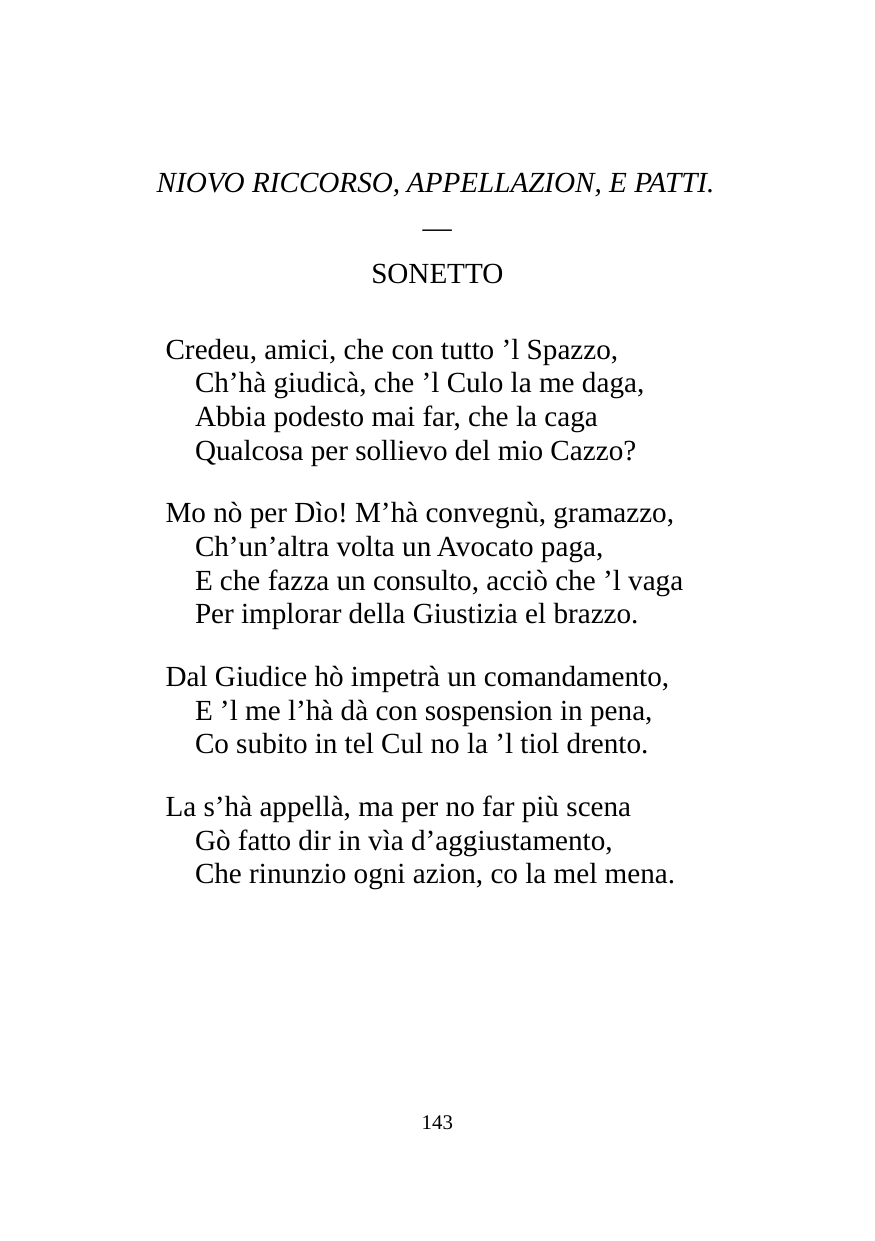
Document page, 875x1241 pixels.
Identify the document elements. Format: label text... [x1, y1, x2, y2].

subtitle NIOVO RICCORSO, APPELLAZION, E PATTI. [106, 165, 768, 199]
text Dal Giudice hò impetrà un comandamento, E ’l me l’hà dà con sospension in pena, Co subito in tel Cul no la ’l tiol drento. [165, 659, 768, 760]
text La s’hà appellà, ma per no far più scena Gò fatto dir in vìa d’aggiustamento, Che rinunzio ogni azion, co la mel mena. [165, 789, 768, 890]
text — [106, 211, 768, 244]
text SONETTO [106, 257, 768, 290]
text Credeu, amici, che con tutto ’l Spazzo, Ch’hà giudicà, che ’l Culo la me daga, Abbia podesto mai far, che la caga Qualcosa per sollievo del mio Cazzo? [165, 332, 768, 466]
text Mo nò per Dìo! M’hà convegnù, gramazzo, Ch’un’altra volta un Avocato paga, E che fazza un consulto, acciò che ’l vaga Per implorar della Giustizia el brazzo. [165, 496, 768, 630]
